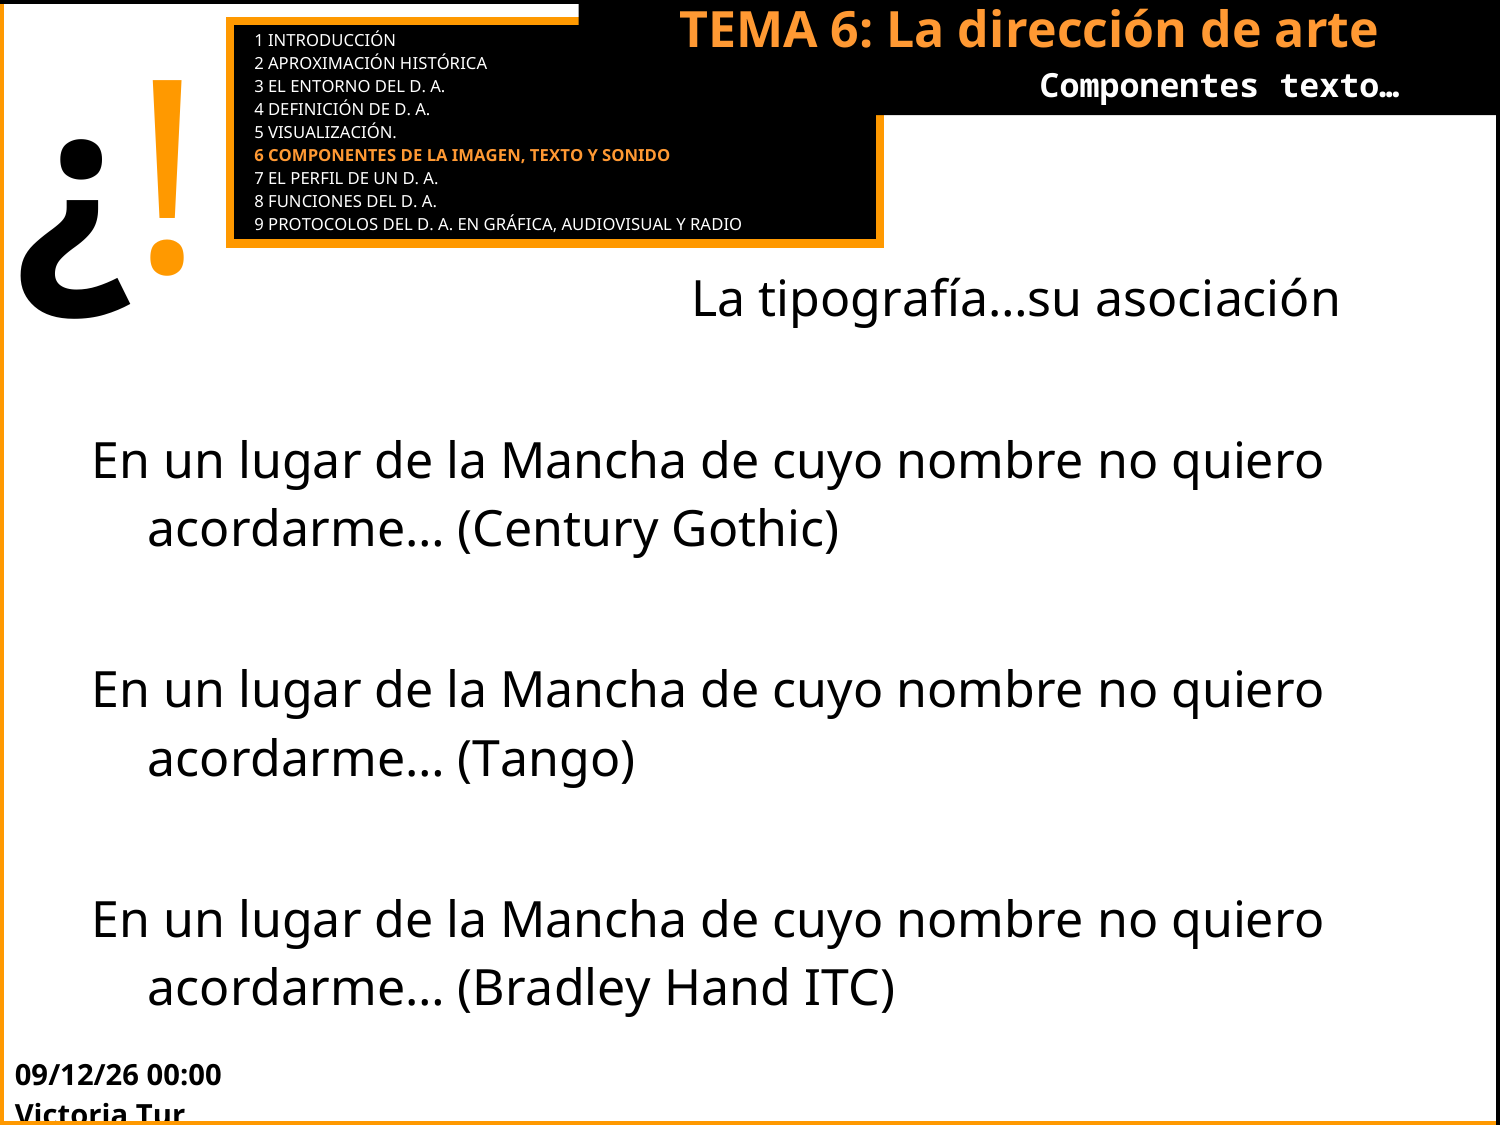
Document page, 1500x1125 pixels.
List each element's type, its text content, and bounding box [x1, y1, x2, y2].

text_box TEMA 6: La dirección de arte Componentes texto… [578, 0, 1500, 116]
text_box 1 INTRODUCCIÓN 2 APROXIMACIÓN HISTÓRICA 3 EL ENTORNO DEL D. A. 4 DEFINICIÓN DE D. A. 5 VISUALIZACIÓN. 6 COMPONENTES DE LA IMAGEN, TEXTO Y SONIDO 7 EL PERFIL DE UN D. A. 8 FUNCIONES DEL D. A. 9 PROTOCOLOS DEL D. A. EN GRÁFICA, AUDIOVISUAL Y RADIO [230, 20, 880, 244]
list La tipografía…su asociación En un lugar de la Mancha de cuyo nombre no quiero acordarme… (Century Gothic) En un lugar de la Mancha de cuyo nombre no quiero acordarme… (Tango) En un lugar de la Mancha de cuyo nombre no quiero acordarme… (Bradley Hand ITC) [76, 255, 1427, 1079]
